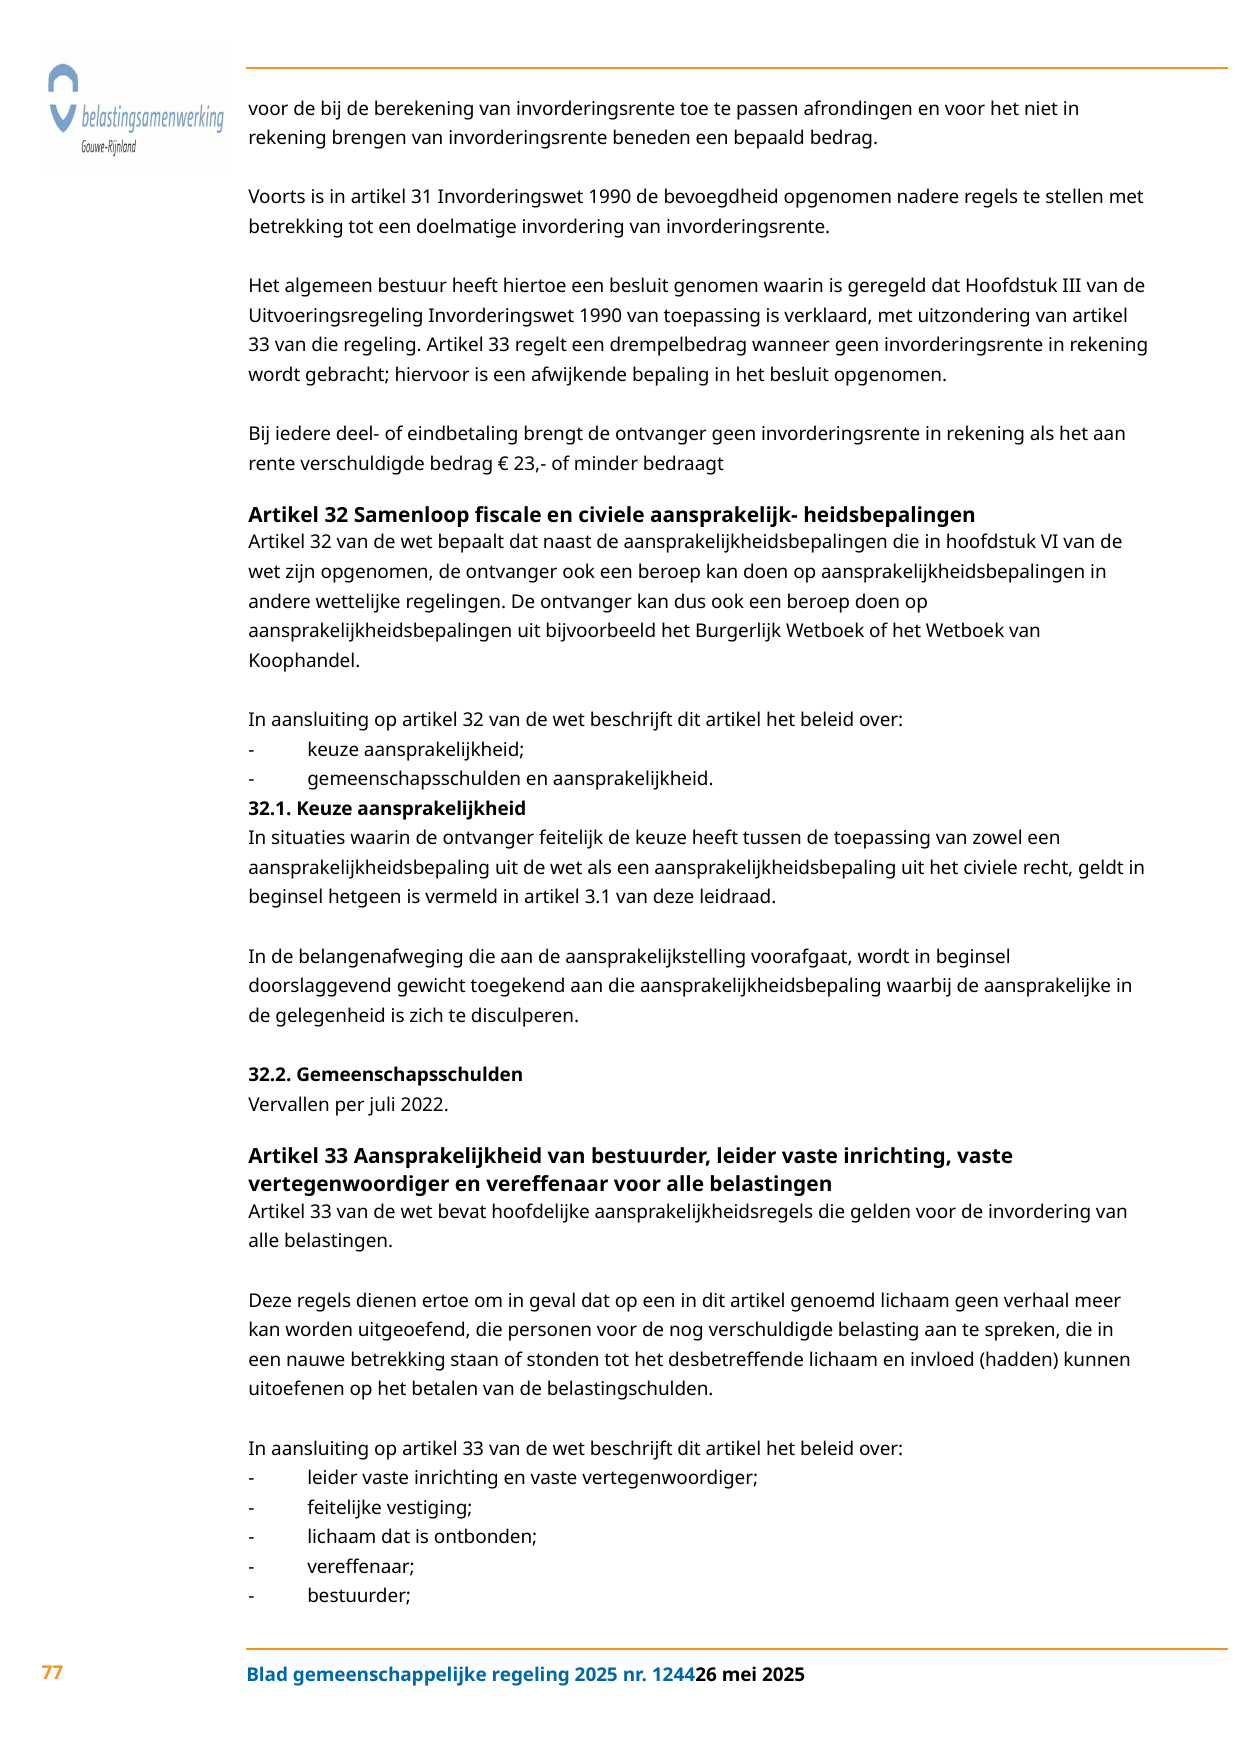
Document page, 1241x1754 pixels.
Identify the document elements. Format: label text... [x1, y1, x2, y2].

list keuze aansprakelijkheid; [248, 736, 1152, 761]
list vereffenaar; [248, 1553, 1152, 1579]
text Voorts is in artikel 31 Invorderingswet 1990 de bevoegdheid opgenomen nadere regels te stellen met betrekking tot een doelmatige invordering van invorderingsrente. [248, 183, 1152, 239]
text In situaties waarin de ontvanger feitelijk de keuze heeft tussen de toepassing van zowel een aansprakelijkheidsbepaling uit de wet als een aansprakelijkheidsbepaling uit het civiele recht, geldt in beginsel hetgeen is vermeld in artikel 3.1 van deze leidraad. [248, 824, 1152, 909]
text Artikel 32 van de wet bepaalt dat naast de aansprakelijkheidsbepalingen die in hoofdstuk VI van de wet zijn opgenomen, de ontvanger ook een beroep kan doen op aansprakelijkheidsbepalingen in andere wettelijke regelingen. De ontvanger kan dus ook een beroep doen op aansprakelijkheidsbepalingen uit bijvoorbeeld het Burgerlijk Wetboek of het Wetboek van Koophandel. [248, 529, 1152, 673]
text Artikel 33 van de wet bevat hoofdelijke aansprakelijkheidsregels die gelden voor de invordering van alle belastingen. [248, 1198, 1152, 1253]
list bestuurder; [248, 1583, 1152, 1608]
list gemeenschapsschulden en aansprakelijkheid. [248, 765, 1152, 791]
text In de belangenafweging die aan de aansprakelijkstelling voorafgaat, wordt in beginsel doorslaggevend gewicht toegekend aan die aansprakelijkheidsbepaling waarbij de aansprakelijke in de gelegenheid is zich te disculperen. [248, 943, 1152, 1028]
text Het algemeen bestuur heeft hiertoe een besluit genomen waarin is geregeld dat Hoofdstuk III van de Uitvoeringsregeling Invorderingswet 1990 van toepassing is verklaard, met uitzondering van artikel 33 van die regeling. Artikel 33 regelt een drempelbedrag wanneer geen invorderingsrente in rekening wordt gebracht; hiervoor is een afwijkende bepaling in het besluit opgenomen. [248, 272, 1152, 387]
list lichaam dat is ontbonden; [248, 1523, 1152, 1549]
text In aansluiting op artikel 33 van de wet beschrijft dit artikel het beleid over: [248, 1435, 1152, 1460]
list leider vaste inrichting en vaste vertegenwoordiger; [248, 1464, 1152, 1490]
text 32.1. Keuze aansprakelijkheid [248, 795, 1152, 821]
text 32.2. Gemeenschapsschulden [248, 1061, 1152, 1087]
text Deze regels dienen ertoe om in geval dat op een in dit artikel genoemd lichaam geen verhaal meer kan worden uitgeoefend, die personen voor de nog verschuldigde belasting aan te spreken, die in een nauwe betrekking staan of stonden tot het desbetreffende lichaam en invloed (hadden) kunnen uitoefenen op het betalen van de belastingschulden. [248, 1287, 1152, 1401]
text Bij iedere deel- of eindbetaling brengt de ontvanger geen invorderingsrente in rekening als het aan rente verschuldigde bedrag € 23,- of minder bedraagt [248, 420, 1152, 476]
text voor de bij de berekening van invorderingsrente toe te passen afrondingen en voor het niet in rekening brengen van invorderingsrente beneden een bepaald bedrag. [248, 95, 1152, 150]
picture [41, 47, 231, 172]
text In aansluiting op artikel 32 van de wet beschrijft dit artikel het beleid over: [248, 706, 1152, 732]
text Artikel 32 Samenloop fiscale en civiele aansprakelijk- heidsbepalingen [248, 500, 1152, 529]
text Artikel 33 Aansprakelijkheid van bestuurder, leider vaste inrichting, vaste vertegenwoordiger en vereffenaar voor alle belastingen [248, 1141, 1152, 1198]
text Vervallen per juli 2022. [248, 1091, 1152, 1116]
list feitelijke vestiging; [248, 1494, 1152, 1519]
